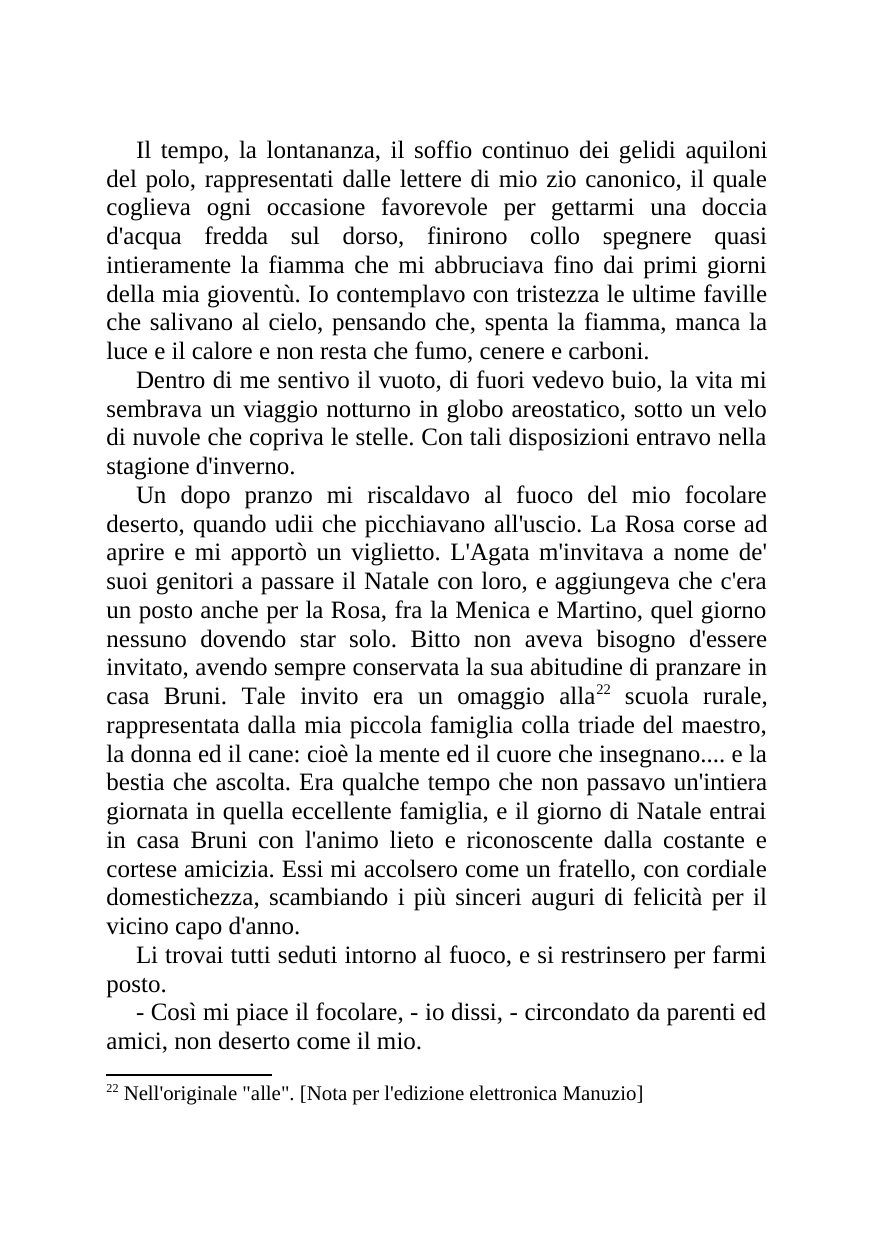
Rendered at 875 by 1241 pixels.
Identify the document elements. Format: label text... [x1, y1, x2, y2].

text Un dopo pranzo mi riscaldavo al fuoco del mio focolare deserto, quando udii che picchiavano all'uscio. La Rosa corse ad aprire e mi apportò un viglietto. L'Agata m'invitava a nome de' suoi genitori a passare il Natale con loro, e aggiungeva che c'era un posto anche per la Rosa, fra la Menica e Martino, quel giorno nessuno dovendo star solo. Bitto non aveva bisogno d'essere invitato, avendo sempre conservata la sua abitudine di pranzare in casa Bruni. Tale invito era un omaggio alla scuola rurale, rappresentata dalla mia piccola famiglia colla triade del maestro, la donna ed il cane: cioè la mente ed il cuore che insegnano.... e la bestia che ascolta. Era qualche tempo che non passavo un'intiera giornata in quella eccellente famiglia, e il giorno di Natale entrai in casa Bruni con l'animo lieto e riconoscente dalla costante e cortese amicizia. Essi mi accolsero come un fratello, con cordiale domestichezza, scambiando i più sinceri auguri di felicità per il vicino capo d'anno. [106, 480, 768, 940]
text - Così mi piace il focolare, - io dissi, - circondato da parenti ed amici, non deserto come il mio. [106, 997, 768, 1055]
text Il tempo, la lontananza, il soffio continuo dei gelidi aquiloni del polo, rappresentati dalle lettere di mio zio canonico, il quale coglieva ogni occasione favorevole per gettarmi una doccia d'acqua fredda sul dorso, finirono collo spegnere quasi intieramente la fiamma che mi abbruciava fino dai primi giorni della mia gioventù. Io contemplavo con tristezza le ultime faville che salivano al cielo, pensando che, spenta la fiamma, manca la luce e il calore e non resta che fumo, cenere e carboni. [106, 135, 768, 365]
text Li trovai tutti seduti intorno al fuoco, e si restrinsero per farmi posto. [106, 940, 768, 997]
text Nell'originale "alle". [Nota per l'edizione elettronica Manuzio] [106, 1081, 768, 1105]
text Dentro di me sentivo il vuoto, di fuori vedevo buio, la vita mi sembrava un viaggio notturno in globo areostatico, sotto un velo di nuvole che copriva le stelle. Con tali disposizioni entravo nella stagione d'inverno. [106, 365, 768, 480]
